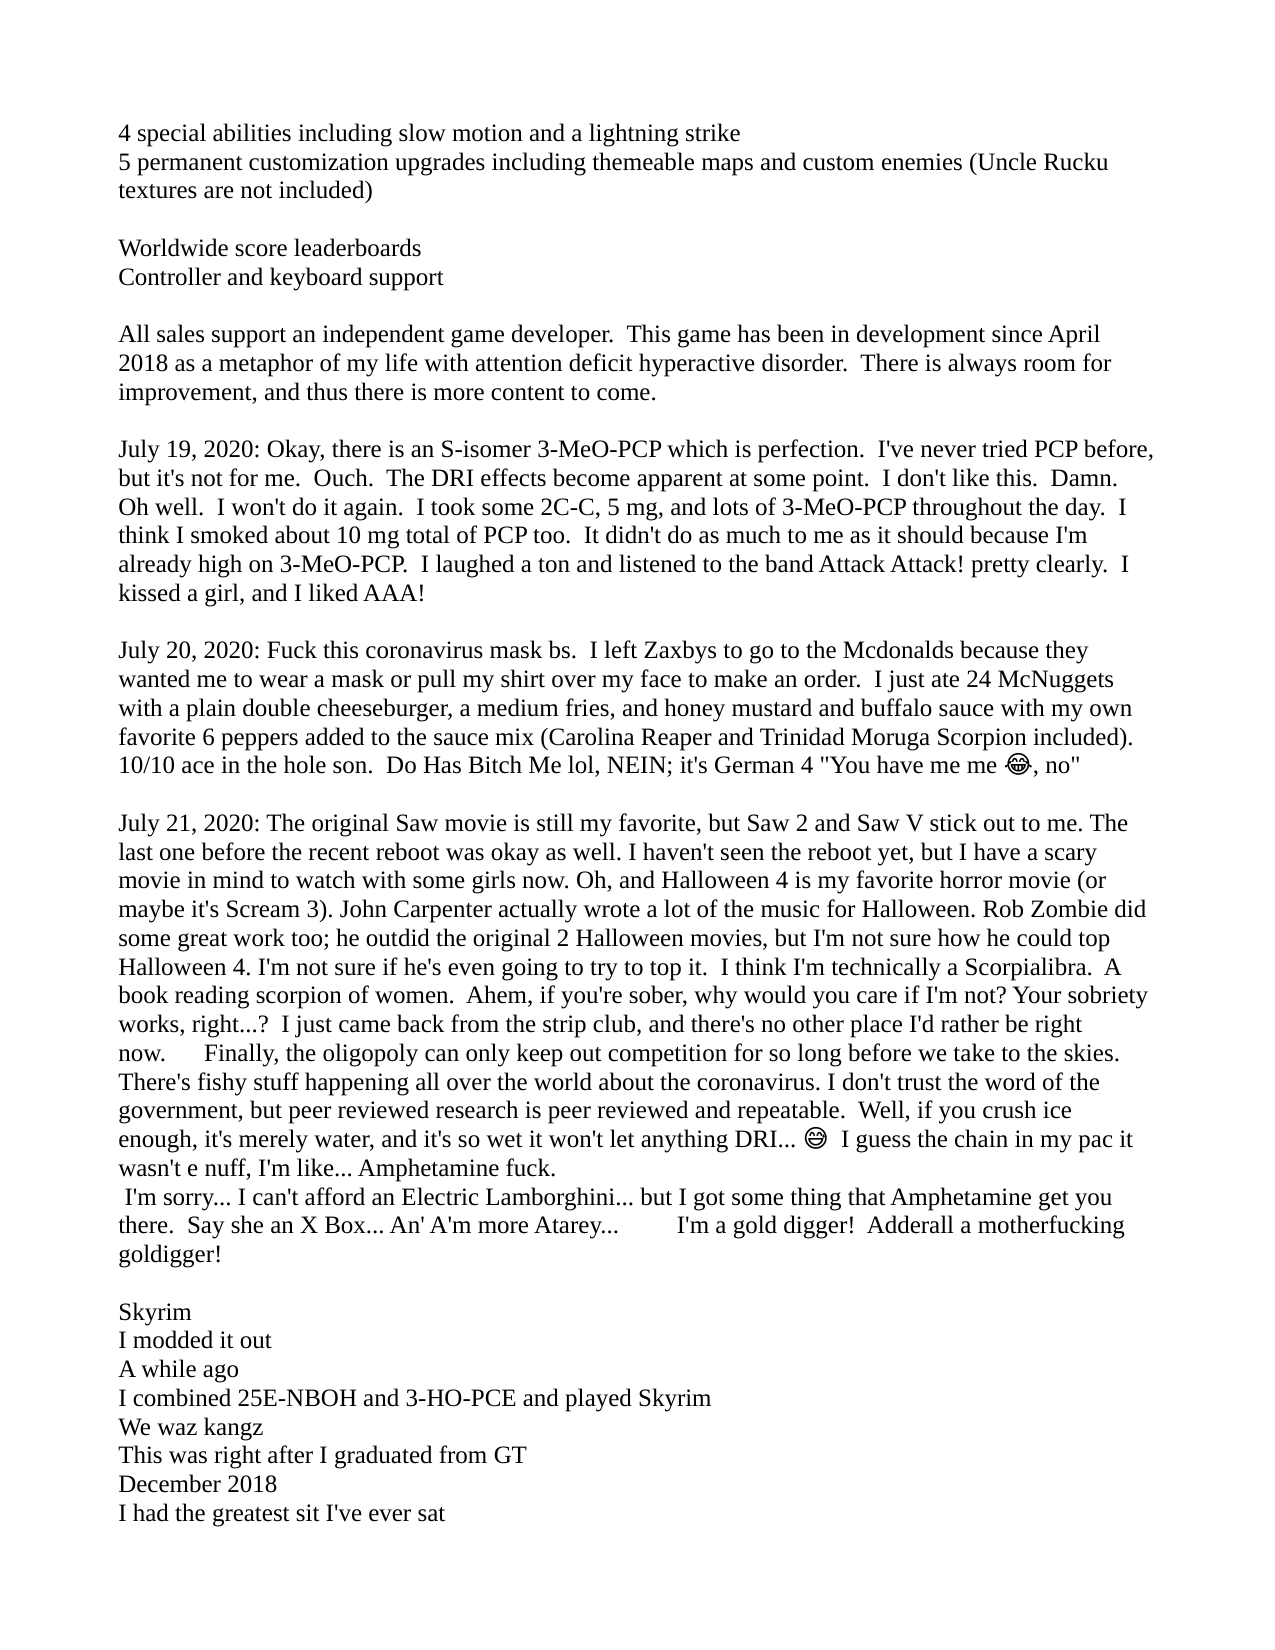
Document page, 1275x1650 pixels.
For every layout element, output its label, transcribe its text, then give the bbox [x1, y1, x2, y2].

text All sales support an independent game developer. This game has been in development since April 2018 as a metaphor of my life with attention deficit hyperactive disorder. There is always room for improvement, and thus there is more content to come. [118, 319, 1157, 406]
text Worldwide score leaderboards [118, 233, 1157, 262]
text I'm sorry... I can't afford an Electric Lamborghini... but I got some thing that Amphetamine get you there. Say she an X Box... An' A'm more Atarey... 🤣🤣 I'm a gold digger! Adderall a motherfucking goldigger! 🤣🤣 [118, 1182, 1157, 1268]
text This was right after I graduated from GT [118, 1441, 1157, 1469]
text July 20, 2020: Fuck this coronavirus mask bs. I left Zaxbys to go to the Mcdonalds because they wanted me to wear a mask or pull my shirt over my face to make an order. I just ate 24 McNuggets with a plain double cheeseburger, a medium fries, and honey mustard and buffalo sauce with my own favorite 6 peppers added to the sauce mix (Carolina Reaper and Trinidad Moruga Scorpion included). 10/10 ace in the hole son. Do Has Bitch Me lol, NEIN; it's German 4 "You have me me 😂, no" 🤣🤣 [118, 636, 1157, 779]
text Skyrim [118, 1297, 1157, 1326]
text I combined 25E-NBOH and 3-HO-PCE and played Skyrim [118, 1383, 1157, 1412]
text July 19, 2020: Okay, there is an S-isomer 3-MeO-PCP which is perfection. I've never tried PCP before, but it's not for me. Ouch. The DRI effects become apparent at some point. I don't like this. Damn. Oh well. I won't do it again. I took some 2C-C, 5 mg, and lots of 3-MeO-PCP throughout the day. I think I smoked about 10 mg total of PCP too. It didn't do as much to me as it should because I'm already high on 3-MeO-PCP. I laughed a ton and listened to the band Attack Attack! pretty clearly. I kissed a girl, and I liked AAA! [118, 434, 1157, 607]
text July 21, 2020: The original Saw movie is still my favorite, but Saw 2 and Saw V stick out to me. The last one before the recent reboot was okay as well. I haven't seen the reboot yet, but I have a scary movie in mind to watch with some girls now. Oh, and Halloween 4 is my favorite horror movie (or maybe it's Scream 3). John Carpenter actually wrote a lot of the music for Halloween. Rob Zombie did some great work too; he outdid the original 2 Halloween movies, but I'm not sure how he could top Halloween 4. I'm not sure if he's even going to try to top it. I think I'm technically a Scorpialibra. A book reading scorpion of women. Ahem, if you're sober, why would you care if I'm not? Your sobriety works, right...? I just came back from the strip club, and there's no other place I'd rather be right now. 🤣 Finally, the oligopoly can only keep out competition for so long before we take to the skies. There's fishy stuff happening all over the world about the coronavirus. I don't trust the word of the government, but peer reviewed research is peer reviewed and repeatable. Well, if you crush ice enough, it's merely water, and it's so wet it won't let anything DRI... 😅 I guess the chain in my pac it wasn't e nuff, I'm like... Amphetamine fuck. [118, 808, 1157, 1182]
text I had the greatest sit I've ever sat [118, 1498, 1157, 1527]
text Controller and keyboard support [118, 262, 1157, 291]
text 4 special abilities including slow motion and a lightning strike [118, 118, 1157, 147]
text We waz kangz [118, 1412, 1157, 1441]
text December 2018 [118, 1469, 1157, 1498]
text I modded it out [118, 1326, 1157, 1354]
text 5 permanent customization upgrades including themeable maps and custom enemies (Uncle Rucku textures are not included) [118, 147, 1157, 204]
text A while ago [118, 1354, 1157, 1383]
